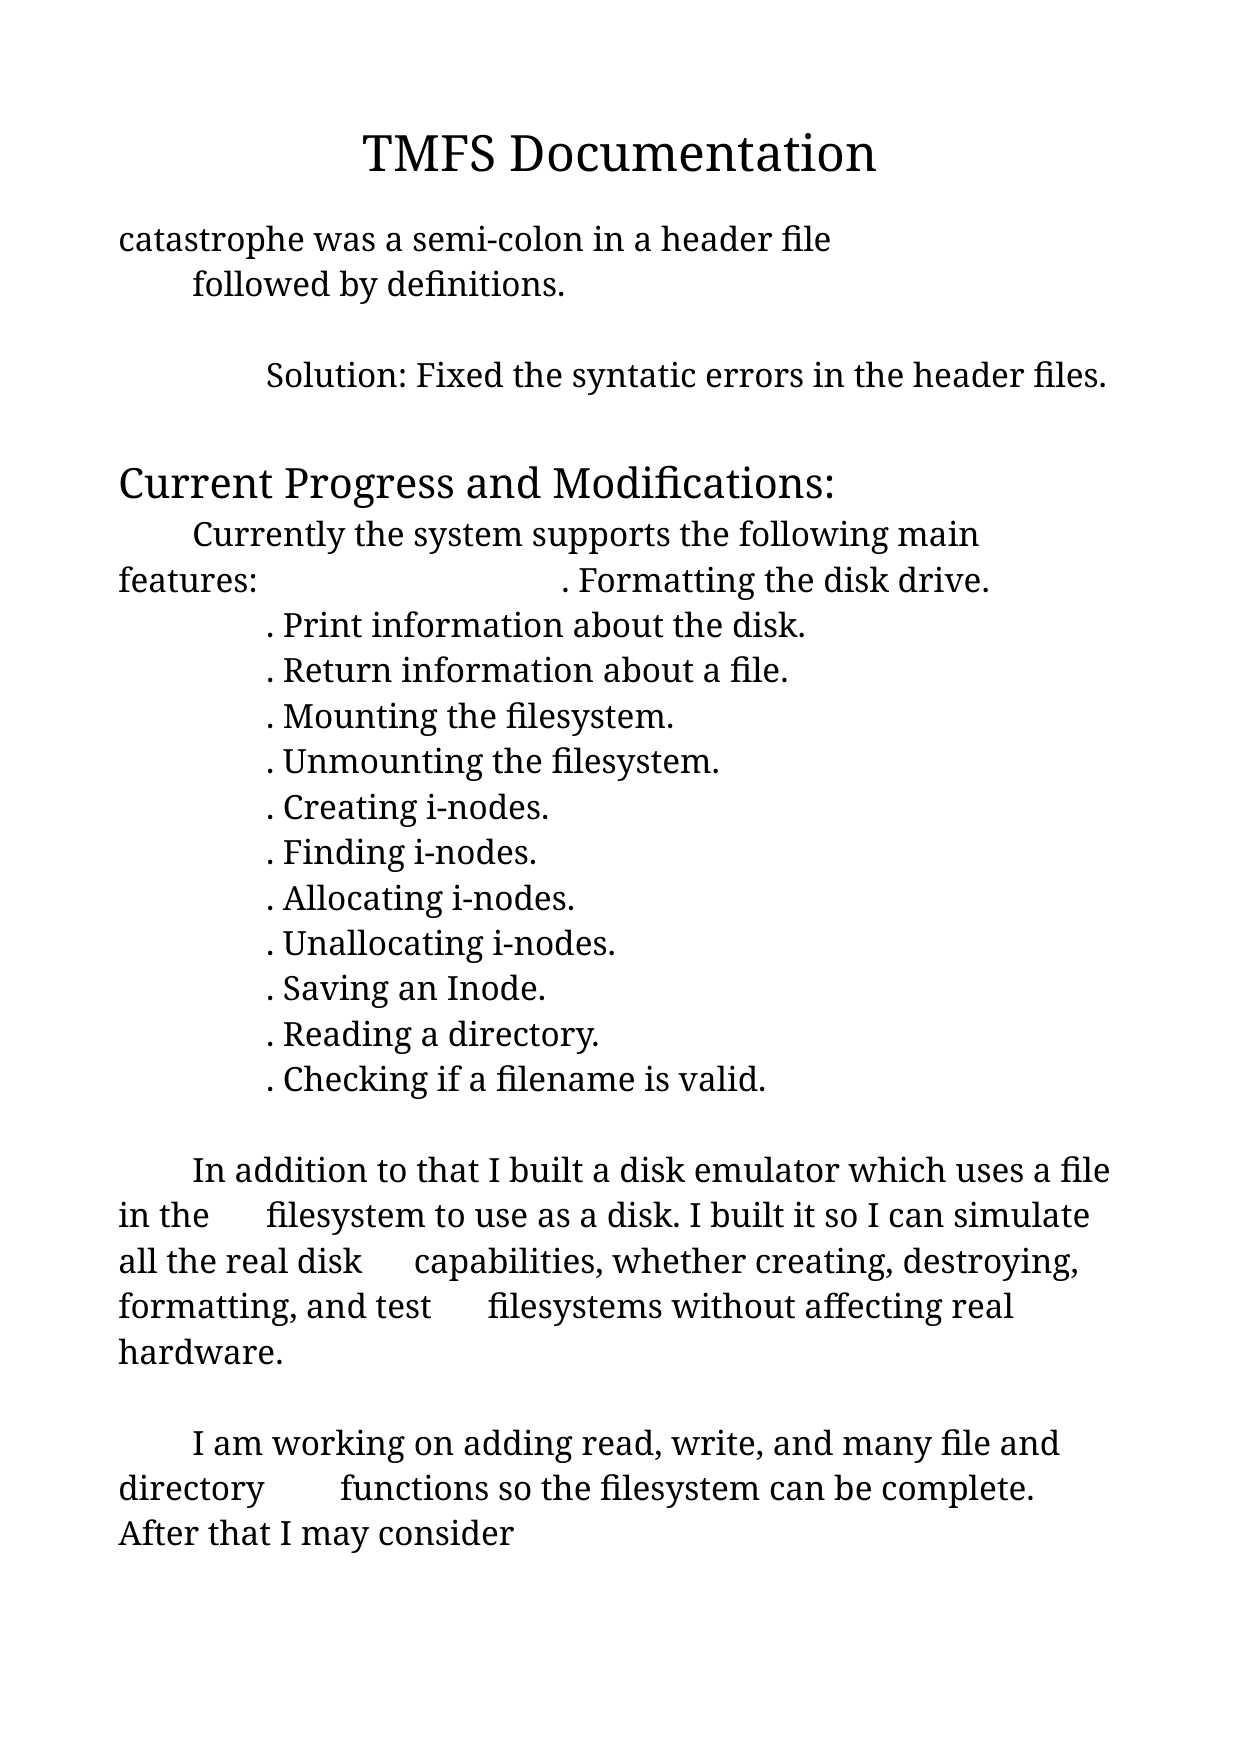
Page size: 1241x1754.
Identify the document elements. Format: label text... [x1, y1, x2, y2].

text Solution: Fixed the syntatic errors in the header files. [118, 352, 1122, 397]
text . Creating i-nodes. [118, 783, 1122, 829]
text . Mounting the filesystem. [118, 693, 1122, 738]
text . Saving an Inode. [118, 965, 1122, 1011]
text Current Progress and Modifications: [118, 454, 1122, 511]
text . Finding i-nodes. [118, 829, 1122, 874]
text . Print information about the disk. [118, 602, 1122, 647]
text . Reading a directory. [118, 1011, 1122, 1056]
text . Unallocating i-nodes. [118, 920, 1122, 965]
text . Return information about a file. [118, 647, 1122, 693]
text . Unmounting the filesystem. [118, 738, 1122, 783]
text catastrophe was a semi-colon in a header file followed by definitions. [118, 216, 1122, 307]
text I am working on adding read, write, and many file and directory functions so the filesystem can be complete. After that I may consider [118, 1419, 1122, 1556]
text . Allocating i-nodes. [118, 874, 1122, 920]
text . Checking if a filename is valid. [118, 1056, 1122, 1101]
text In addition to that I built a disk emulator which uses a file in the filesystem to use as a disk. I built it so I can simulate all the real disk capabilities, whether creating, destroying, formatting, and test filesystems without affecting real hardware. [118, 1147, 1122, 1374]
text Currently the system supports the following main features: . Formatting the disk drive. [118, 511, 1122, 602]
